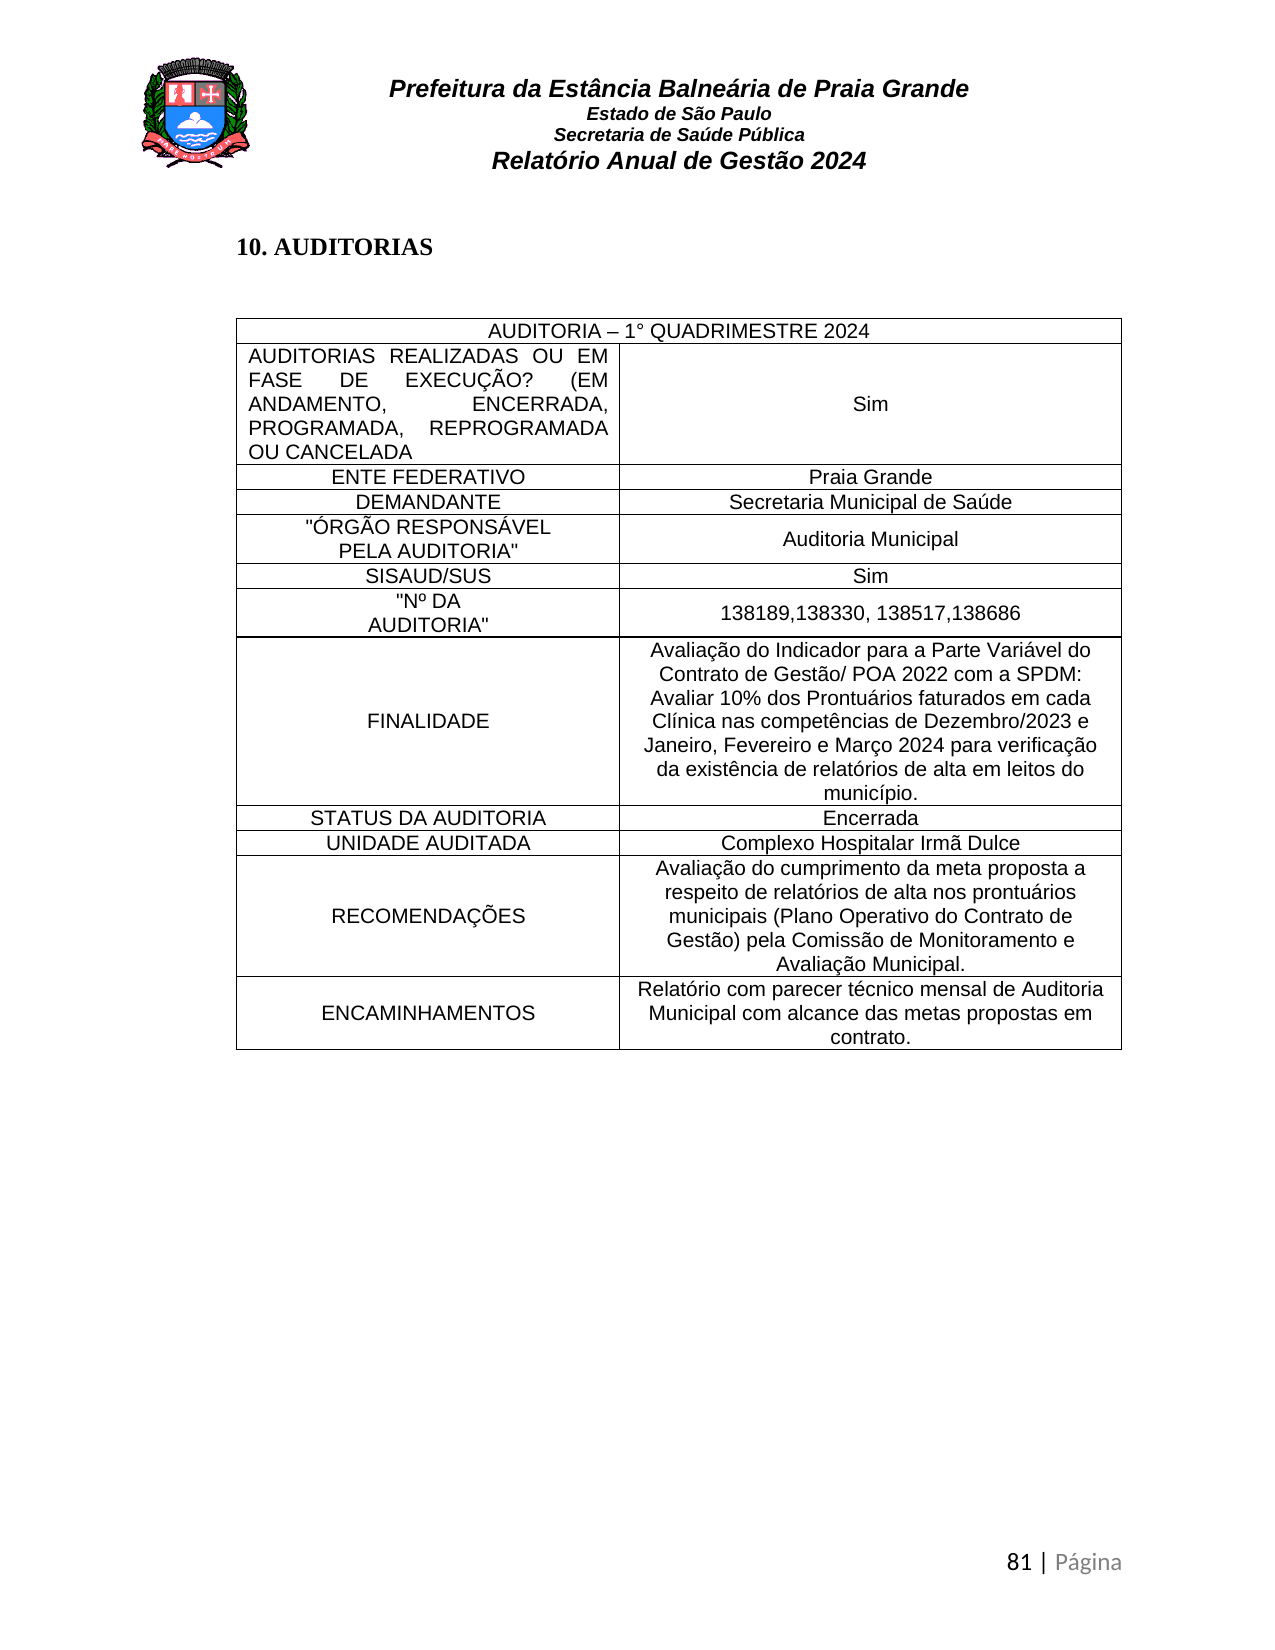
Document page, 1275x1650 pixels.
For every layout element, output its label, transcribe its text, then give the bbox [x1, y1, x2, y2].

table_cell "ÓRGÃO RESPONSÁVEL PELA AUDITORIA" [237, 515, 619, 562]
table_cell Avaliação do Indicador para a Parte Variável do Contrato de Gestão/ POA 2022 com a SPDM: Avaliar 10% dos Prontuários faturados em cada Clínica nas competências de Dezembro/2023 e Janeiro, Fevereiro e Março 2024 para verificação da existência de relatórios de alta em leitos do município. [620, 638, 1121, 805]
table_cell STATUS DA AUDITORIA [237, 806, 619, 830]
table_cell Auditoria Municipal [620, 515, 1121, 562]
table_header AUDITORIA – 1° QUADRIMESTRE 2024 [237, 319, 1121, 343]
table_cell 138189,138330, 138517,138686 [620, 589, 1121, 636]
table_cell Relatório com parecer técnico mensal de Auditoria Municipal com alcance das metas propostas em contrato. [620, 977, 1121, 1049]
table_cell ENCAMINHAMENTOS [237, 977, 619, 1049]
table_cell "Nº DA AUDITORIA" [237, 589, 619, 636]
table_cell Secretaria Municipal de Saúde [620, 490, 1121, 513]
table_cell Avaliação do cumprimento da meta proposta a respeito de relatórios de alta nos prontuários municipais (Plano Operativo do Contrato de Gestão) pela Comissão de Monitoramento e Avaliação Municipal. [620, 856, 1121, 976]
table_cell Complexo Hospitalar Irmã Dulce [620, 831, 1121, 855]
table_cell FINALIDADE [237, 638, 619, 805]
table_cell UNIDADE AUDITADA [237, 831, 619, 855]
table_cell RECOMENDAÇÕES [237, 856, 619, 976]
table_cell Praia Grande [620, 465, 1121, 488]
table_cell SISAUD/SUS [237, 564, 619, 587]
table_cell Encerrada [620, 806, 1121, 830]
subtitle AUDITORIAS [236, 232, 1122, 261]
table_cell Sim [620, 564, 1121, 587]
table_cell AUDITORIAS REALIZADAS OU EM FASE DE EXECUÇÃO? (EM ANDAMENTO, ENCERRADA, PROGRAMADA, REPROGRAMADA OU CANCELADA [237, 344, 619, 463]
table_cell ENTE FEDERATIVO [237, 465, 619, 488]
table_cell DEMANDANTE [237, 490, 619, 513]
picture [132, 55, 259, 172]
table_cell Sim [620, 344, 1121, 463]
